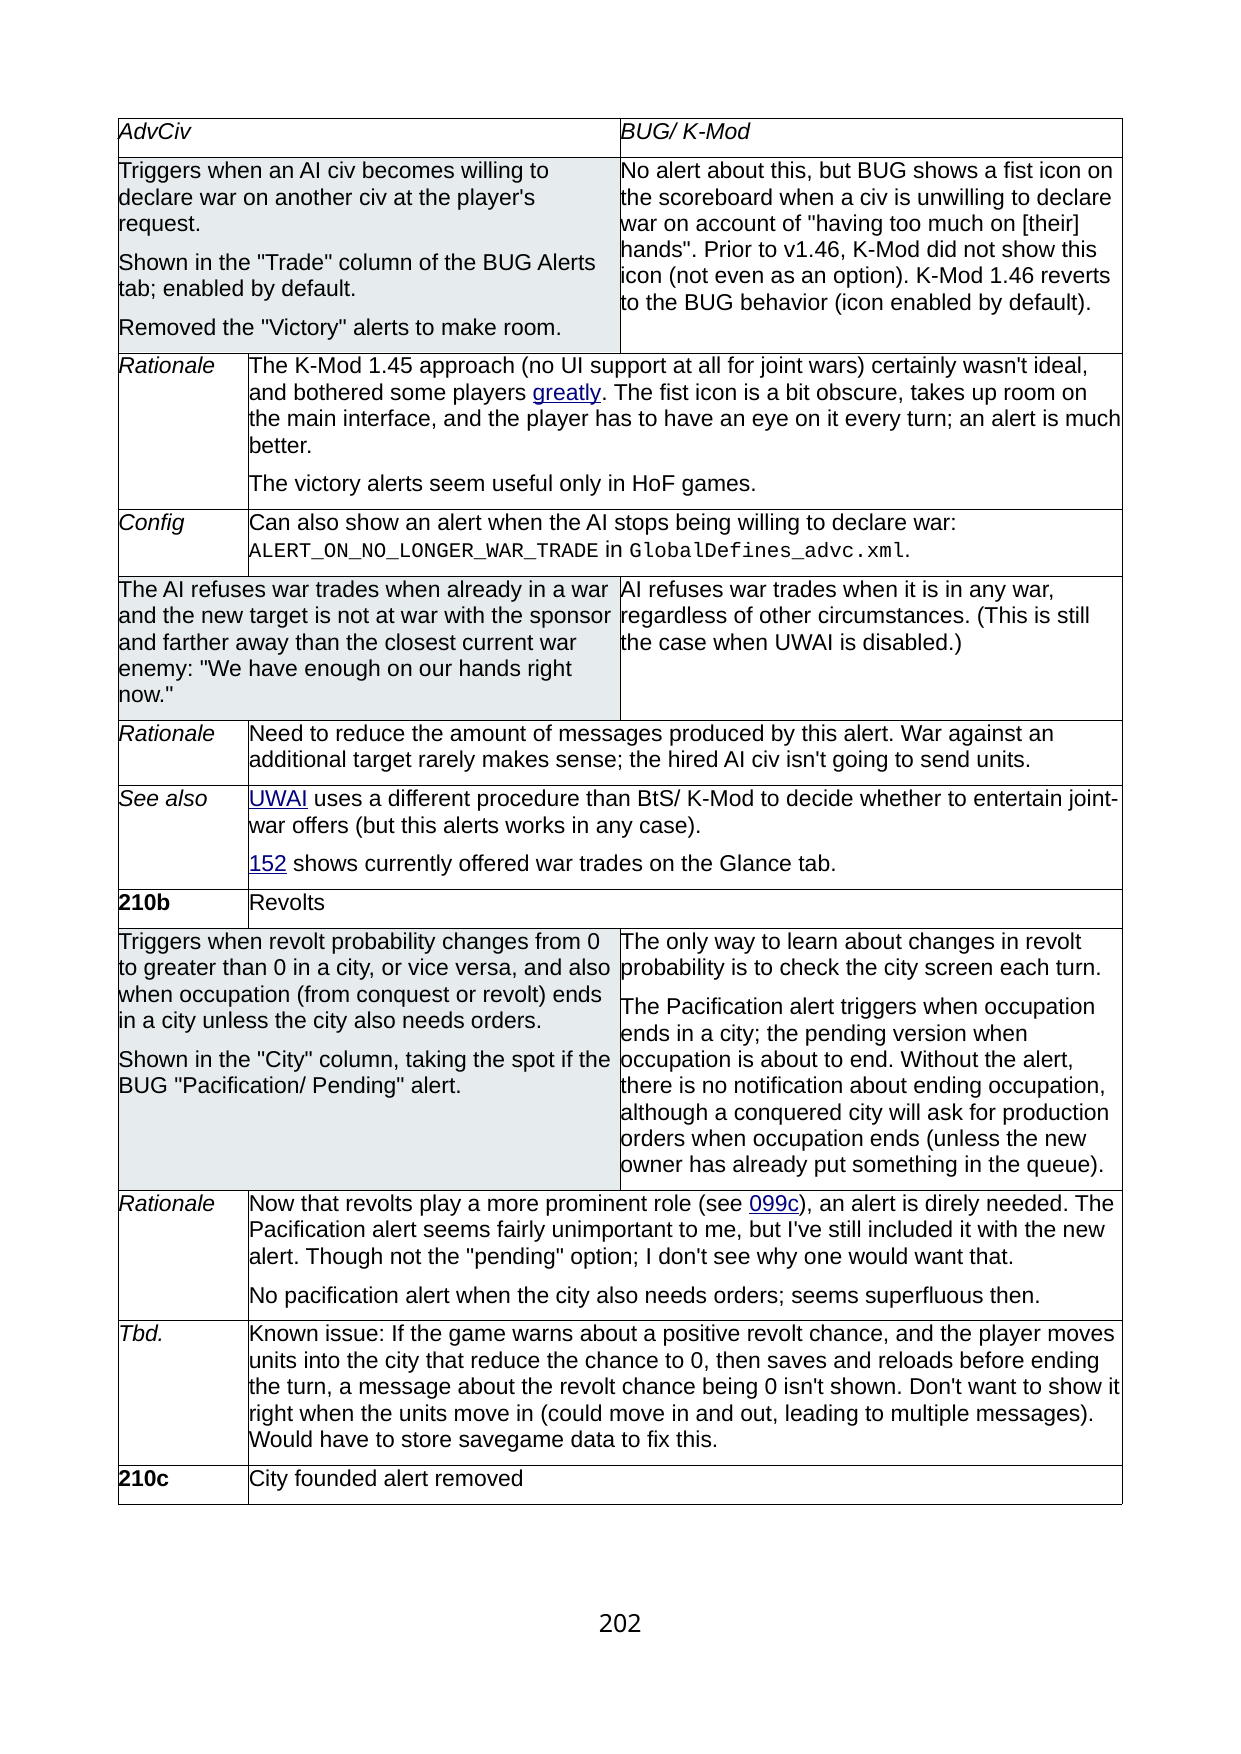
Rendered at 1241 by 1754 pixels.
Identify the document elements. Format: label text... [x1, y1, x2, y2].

table_cell Rationale [119, 1191, 248, 1320]
table_cell The AI refuses war trades when already in a war and the new target is not at war with the sponsor and farther away than the closest current war enemy: "We have enough on our hands right now." [119, 577, 620, 720]
table_cell BUG/ K-Mod [621, 119, 1122, 157]
table_cell Triggers when revolt probability changes from 0 to greater than 0 in a city, or vice versa, and also when occupation (from conquest or revolt) ends in a city unless the city also needs orders. Shown in the "City" column, taking the spot if the BUG "Pacification/ Pending" alert. [119, 929, 620, 1190]
table_cell The only way to learn about changes in revolt probability is to check the city screen each turn. The Pacification alert triggers when occupation ends in a city; the pending version when occupation is about to end. Without the alert, there is no notification about ending occupation, although a conquered city will ask for production orders when occupation ends (unless the new owner has already put something in the queue). [621, 929, 1122, 1190]
table_cell Revolts [249, 890, 1122, 928]
table_cell Need to reduce the amount of messages produced by this alert. War against an additional target rarely makes sense; the hired AI civ isn't going to send units. [249, 721, 1122, 785]
table_cell Tbd. [119, 1321, 248, 1464]
table_cell Known issue: If the game warns about a positive revolt chance, and the player moves units into the city that reduce the chance to 0, then saves and reloads before ending the turn, a message about the revolt chance being 0 isn't shown. Don't want to show it right when the units move in (could move in and out, leading to multiple messages). Would have to store savegame data to fix this. [249, 1321, 1122, 1464]
table_cell AI refuses war trades when it is in any war, regardless of other circumstances. (This is still the case when UWAI is disabled.) [621, 577, 1122, 720]
table_cell AdvCiv [119, 119, 620, 157]
table_cell See also [119, 786, 248, 889]
table_cell Triggers when an AI civ becomes willing to declare war on another civ at the player's request. Shown in the "Trade" column of the BUG Alerts tab; enabled by default. Removed the "Victory" alerts to make room. [119, 158, 620, 352]
table_cell Can also show an alert when the AI stops being willing to declare war: ALERT_ON_NO_LONGER_WAR_TRADE in GlobalDefines_advc.xml. [249, 510, 1122, 576]
table_cell UWAI uses a different procedure than BtS/ K-Mod to decide whether to entertain joint-war offers (but this alerts works in any case). 152 shows currently offered war trades on the Glance tab. [249, 786, 1122, 889]
table_cell 210b [119, 890, 248, 928]
table_cell Rationale [119, 721, 248, 785]
table_cell 210c [119, 1466, 248, 1503]
table_cell No alert about this, but BUG shows a fist icon on the scoreboard when a civ is unwilling to declare war on account of "having too much on [their] hands". Prior to v1.46, K-Mod did not show this icon (not even as an option). K-Mod 1.46 reverts to the BUG behavior (icon enabled by default). [621, 158, 1122, 352]
table_cell Config [119, 510, 248, 576]
table_cell City founded alert removed [249, 1466, 1122, 1503]
table_cell The K-Mod 1.45 approach (no UI support at all for joint wars) certainly wasn't ideal, and bothered some players greatly. The fist icon is a bit obscure, takes up room on the main interface, and the player has to have an eye on it every turn; an alert is much better. The victory alerts seem useful only in HoF games. [249, 354, 1122, 509]
table_cell Now that revolts play a more prominent role (see 099c), an alert is direly needed. The Pacification alert seems fairly unimportant to me, but I've still included it with the new alert. Though not the "pending" option; I don't see why one would want that. No pacification alert when the city also needs orders; seems superfluous then. [249, 1191, 1122, 1320]
table_cell Rationale [119, 354, 248, 509]
